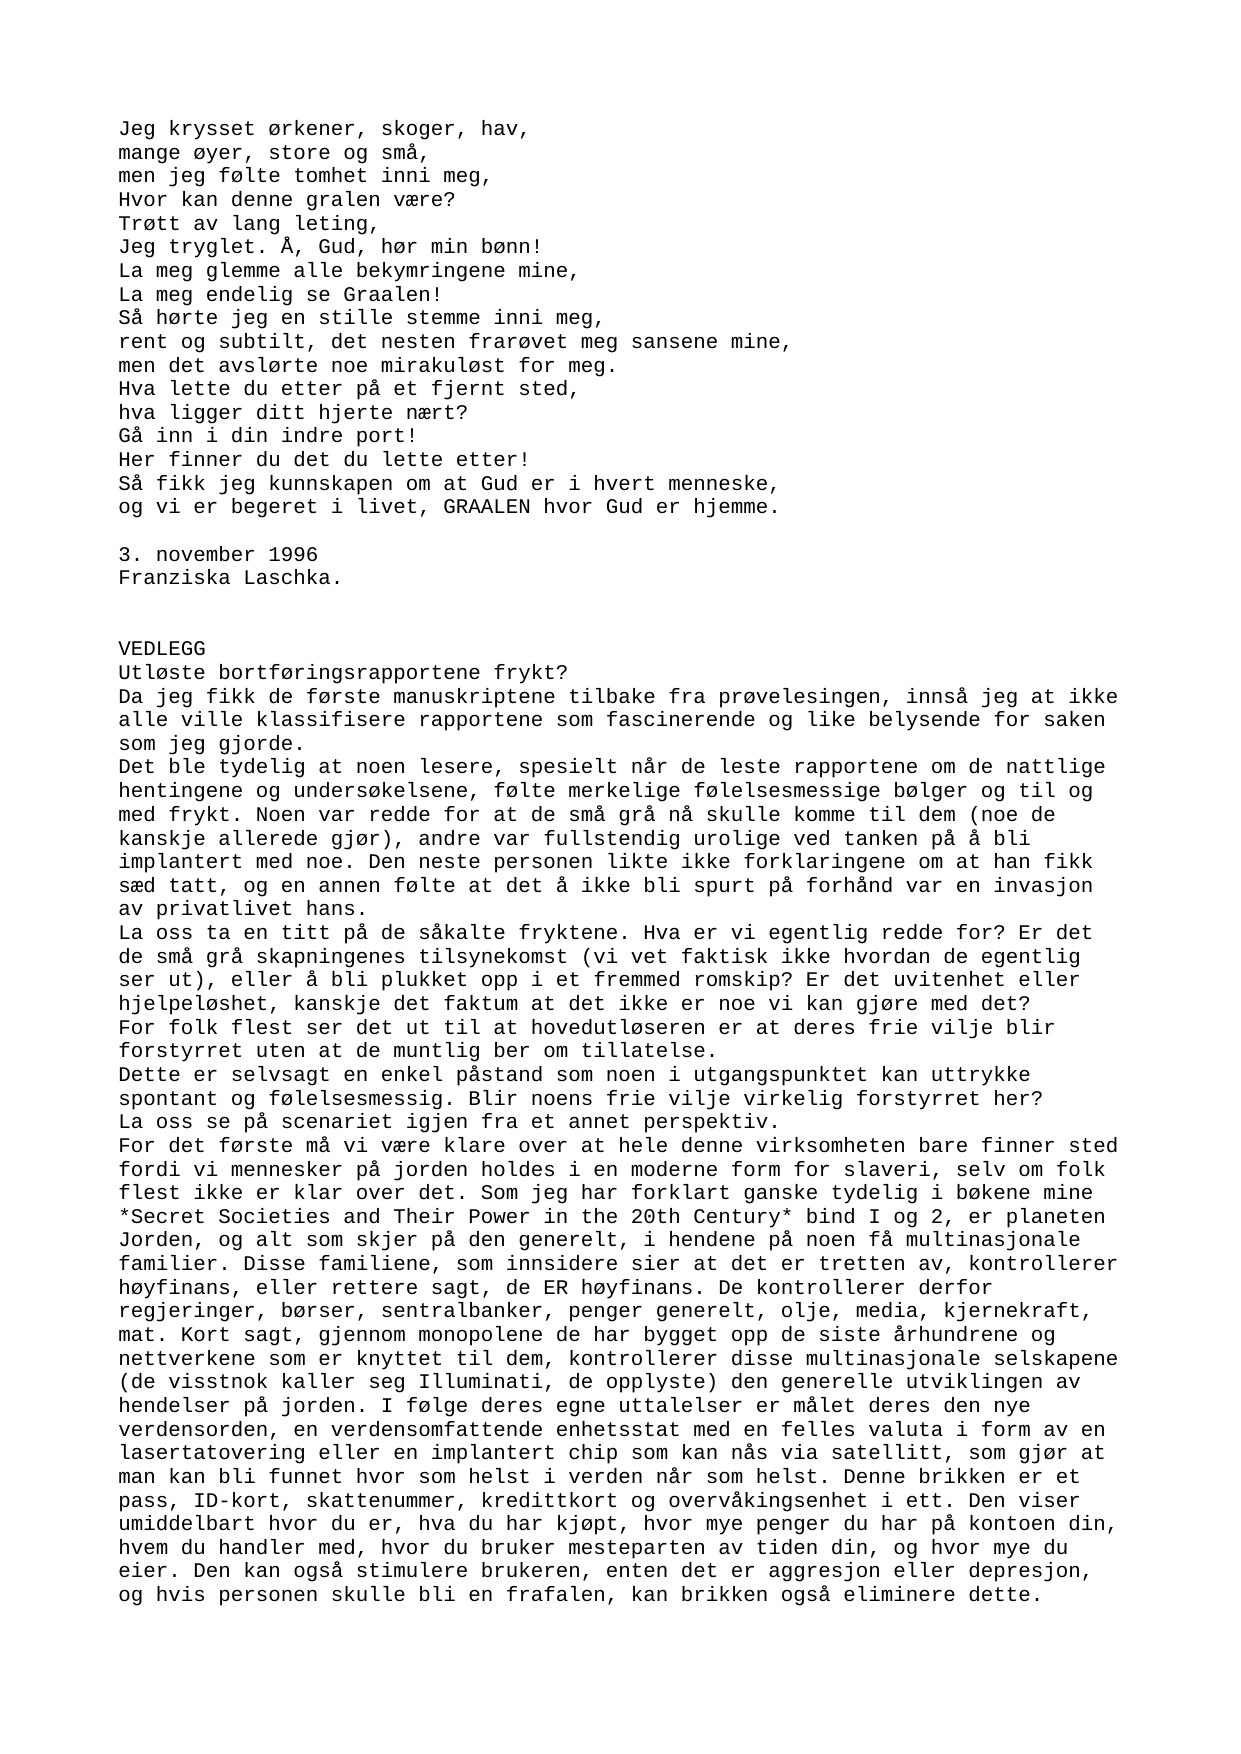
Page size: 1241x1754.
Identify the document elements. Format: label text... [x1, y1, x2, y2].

text Det ble tydelig at noen lesere, spesielt når de leste rapportene om de nattlige hentingene og undersøkelsene, følte merkelige følelsesmessige bølger og til og med frykt. Noen var redde for at de små grå nå skulle komme til dem (noe de kanskje allerede gjør), andre var fullstendig urolige ved tanken på å bli implantert med noe. Den neste personen likte ikke forklaringene om at han fikk sæd tatt, og en annen følte at det å ikke bli spurt på forhånd var en invasjon av privatlivet hans. [118, 757, 1122, 922]
text men jeg følte tomhet inni meg, [118, 165, 1122, 189]
text Dette er selvsagt en enkel påstand som noen i utgangspunktet kan uttrykke spontant og følelsesmessig. Blir noens frie vilje virkelig forstyrret her? [118, 1064, 1122, 1111]
text Her finner du det du lette etter! [118, 449, 1122, 473]
text La meg glemme alle bekymringene mine, [118, 260, 1122, 284]
text La meg endelig se Graalen! [118, 284, 1122, 307]
text 3. november 1996 [118, 544, 1122, 567]
text La oss ta en titt på de såkalte fryktene. Hva er vi egentlig redde for? Er det de små grå skapningenes tilsynekomst (vi vet faktisk ikke hvordan de egentlig ser ut), eller å bli plukket opp i et fremmed romskip? Er det uvitenhet eller hjelpeløshet, kanskje det faktum at det ikke er noe vi kan gjøre med det? [118, 922, 1122, 1017]
text La oss se på scenariet igjen fra et annet perspektiv. [118, 1111, 1122, 1135]
text Hva lette du etter på et fjernt sted, [118, 378, 1122, 402]
text Trøtt av lang leting, [118, 213, 1122, 236]
text Så hørte jeg en stille stemme inni meg, [118, 307, 1122, 331]
text mange øyer, store og små, [118, 142, 1122, 165]
text Hvor kan denne gralen være? [118, 189, 1122, 213]
text hva ligger ditt hjerte nært? [118, 402, 1122, 426]
text Utløste bortføringsrapportene frykt? [118, 662, 1122, 686]
text Gå inn i din indre port! [118, 426, 1122, 449]
text VEDLEGG [118, 638, 1122, 662]
text Da jeg fikk de første manuskriptene tilbake fra prøvelesingen, innså jeg at ikke alle ville klassifisere rapportene som fascinerende og like belysende for saken som jeg gjorde. [118, 686, 1122, 757]
text For folk flest ser det ut til at hovedutløseren er at deres frie vilje blir forstyrret uten at de muntlig ber om tillatelse. [118, 1017, 1122, 1064]
text Jeg krysset ørkener, skoger, hav, [118, 118, 1122, 142]
text Jeg tryglet. Å, Gud, hør min bønn! [118, 236, 1122, 260]
text men det avslørte noe mirakuløst for meg. [118, 354, 1122, 378]
text rent og subtilt, det nesten frarøvet meg sansene mine, [118, 331, 1122, 354]
text Franziska Laschka. [118, 567, 1122, 591]
text For det første må vi være klare over at hele denne virksomheten bare finner sted fordi vi mennesker på jorden holdes i en moderne form for slaveri, selv om folk flest ikke er klar over det. Som jeg har forklart ganske tydelig i bøkene mine *Secret Societies and Their Power in the 20th Century* bind I og 2, er planeten Jorden, og alt som skjer på den generelt, i hendene på noen få multinasjonale familier. Disse familiene, som innsidere sier at det er tretten av, kontrollerer høyfinans, eller rettere sagt, de ER høyfinans. De kontrollerer derfor regjeringer, børser, sentralbanker, penger generelt, olje, media, kjernekraft, mat. Kort sagt, gjennom monopolene de har bygget opp de siste århundrene og nettverkene som er knyttet til dem, kontrollerer disse multinasjonale selskapene (de visstnok kaller seg Illuminati, de opplyste) den generelle utviklingen av hendelser på jorden. I følge deres egne uttalelser er målet deres den nye verdensorden, en verdensomfattende enhetsstat med en felles valuta i form av en lasertatovering eller en implantert chip som kan nås via satellitt, som gjør at man kan bli funnet hvor som helst i verden når som helst. Denne brikken er et pass, ID-kort, skattenummer, kredittkort og overvåkingsenhet i ett. Den viser umiddelbart hvor du er, hva du har kjøpt, hvor mye penger du har på kontoen din, hvem du handler med, hvor du bruker mesteparten av tiden din, og hvor mye du eier. Den kan også stimulere brukeren, enten det er aggresjon eller depresjon, og hvis personen skulle bli en frafalen, kan brikken også eliminere dette. [118, 1135, 1122, 1608]
text og vi er begeret i livet, GRAALEN hvor Gud er hjemme. [118, 496, 1122, 520]
text Så fikk jeg kunnskapen om at Gud er i hvert menneske, [118, 473, 1122, 496]
